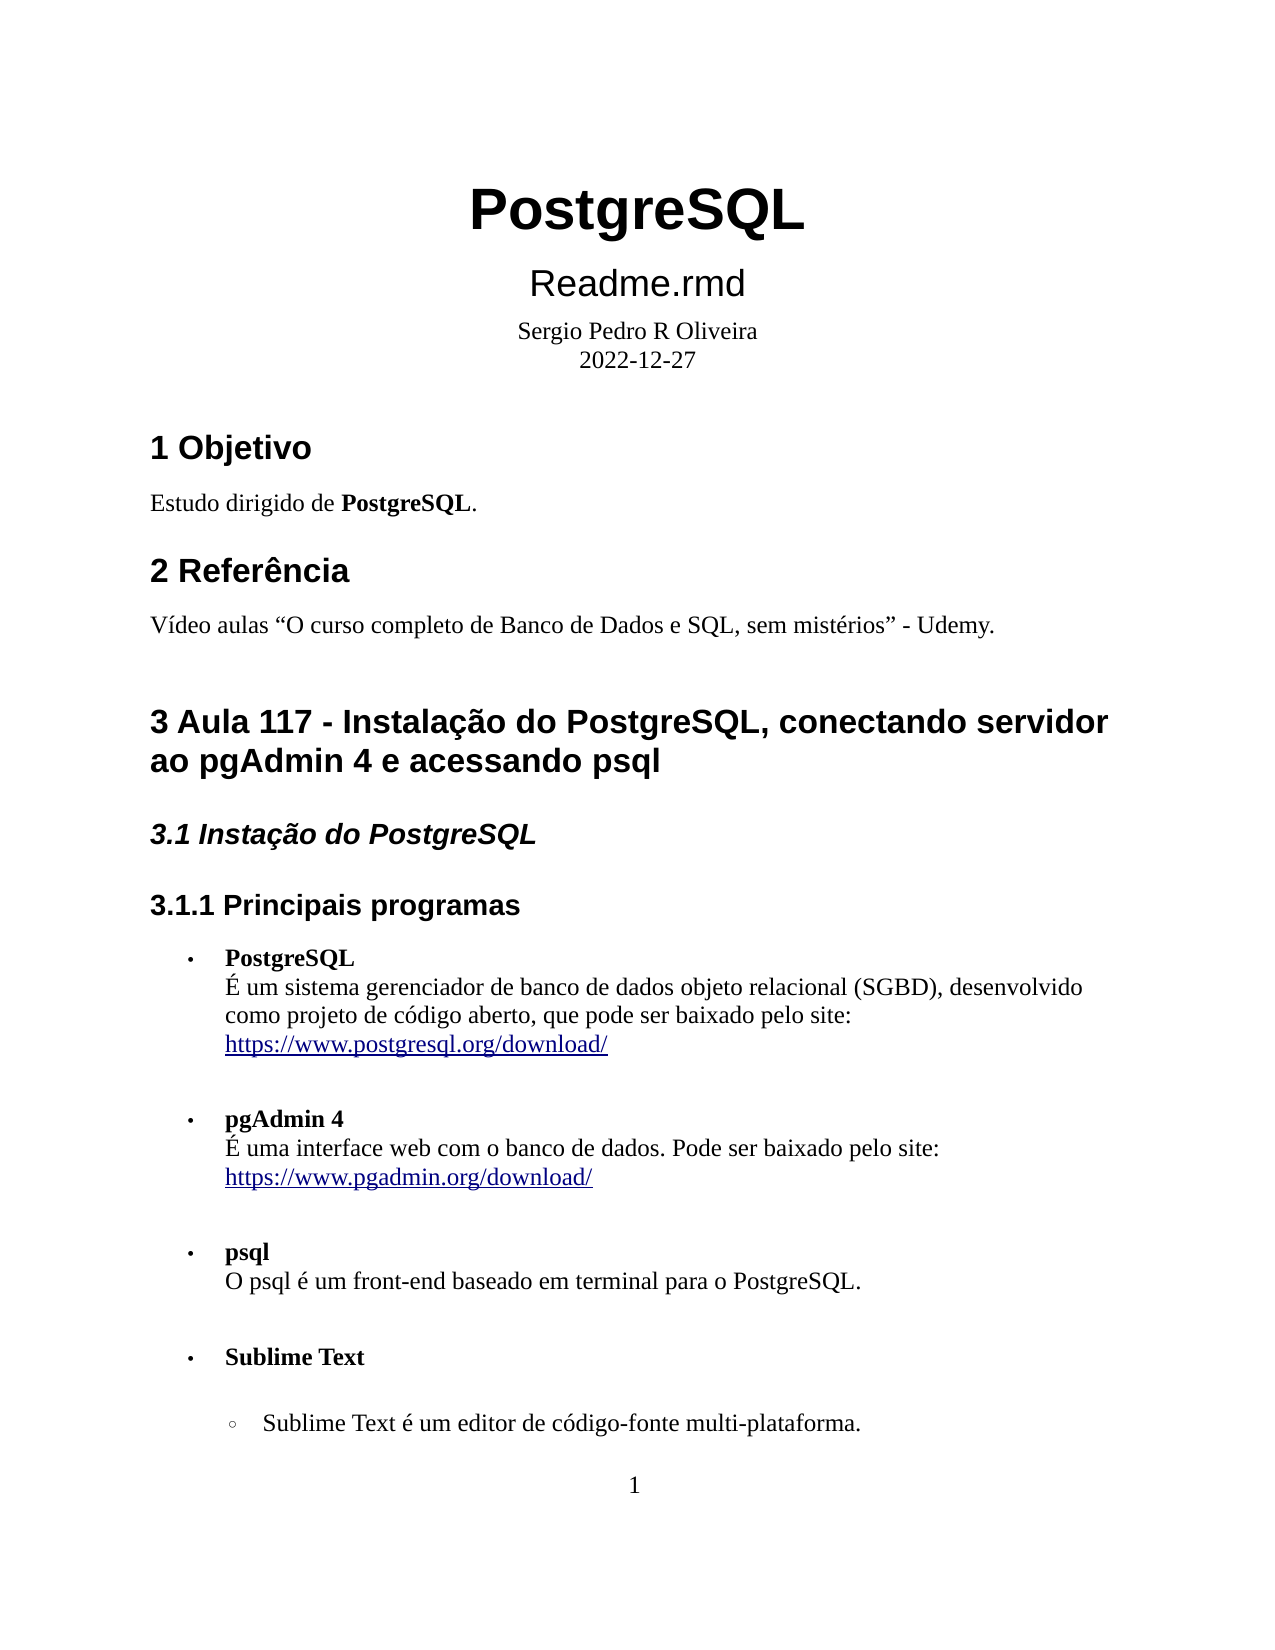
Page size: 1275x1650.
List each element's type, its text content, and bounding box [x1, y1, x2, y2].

text Sergio Pedro R Oliveira [150, 316, 1125, 345]
text Estudo dirigido de PostgreSQL. [150, 488, 1125, 517]
subtitle 3.1.1 Principais programas [150, 888, 1125, 921]
subtitle 1 Objetivo [150, 428, 1125, 466]
subtitle Readme.rmd [150, 261, 1125, 304]
list Sublime Text é um editor de código-fonte multi-plataforma. [225, 1408, 1125, 1437]
text 2022-12-27 [150, 345, 1125, 374]
title PostgreSQL [150, 175, 1125, 242]
list pgAdmin 4 É uma interface web com o banco de dados. Pode ser baixado pelo site: https://www.pgadmin.org/download/ [187, 1104, 1125, 1219]
subtitle 3.1 Instação do PostgreSQL [150, 817, 1125, 850]
list Sublime Text [187, 1342, 1125, 1399]
subtitle 3 Aula 117 - Instalação do PostgreSQL, conectando servidor ao pgAdmin 4 e acessando psql [150, 702, 1125, 779]
text Vídeo aulas “O curso completo de Banco de Dados e SQL, sem mistérios” - Udemy. [150, 611, 1125, 639]
list psql O psql é um front-end baseado em terminal para o PostgreSQL. [187, 1237, 1125, 1324]
subtitle 2 Referência [150, 551, 1125, 589]
list PostgreSQL É um sistema gerenciador de banco de dados objeto relacional (SGBD), desenvolvido como projeto de código aberto, que pode ser baixado pelo site: https://www.postgresql.org/download/ [187, 943, 1125, 1087]
